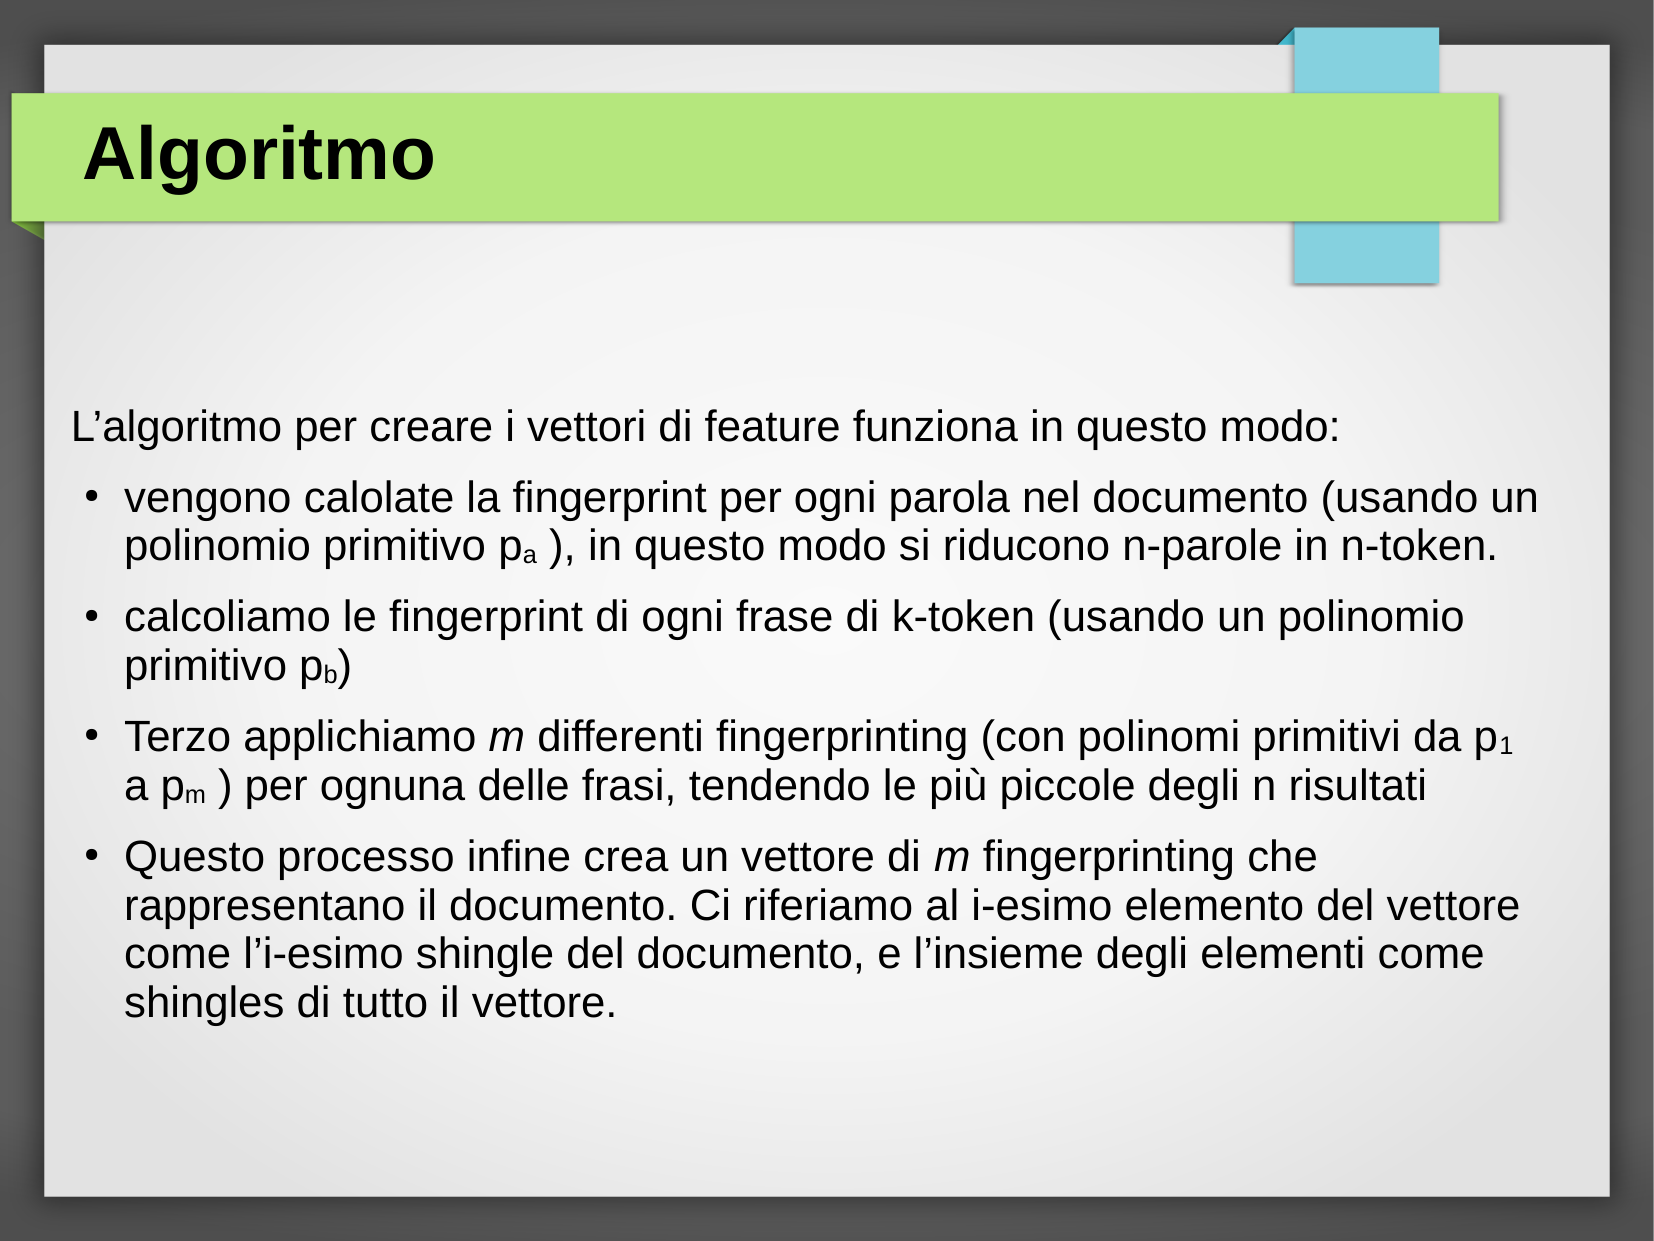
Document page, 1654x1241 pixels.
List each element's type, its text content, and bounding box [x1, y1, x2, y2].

list L’algoritmo per creare i vettori di feature funziona in questo modo: vengono calolate la fingerprint per ogni parola nel documento (usando un polinomio primitivo pa ), in questo modo si riducono n-parole in n-token. calcoliamo le fingerprint di ogni frase di k-token (usando un polinomio primitivo pb) Terzo applichiamo m differenti fingerprinting (con polinomi primitivi da p1 a pm ) per ognuna delle frasi, tendendo le più piccole degli n risultati Questo processo infine crea un vettore di m fingerprinting che rappresentano il documento. Ci riferiamo al i-esimo elemento del vettore come l’i-esimo shingle del documento, e l’insieme degli elementi come shingles di tutto il vettore. [70, 401, 1548, 1040]
picture [0, 0, 1654, 1241]
title Algoritmo [82, 94, 1264, 213]
